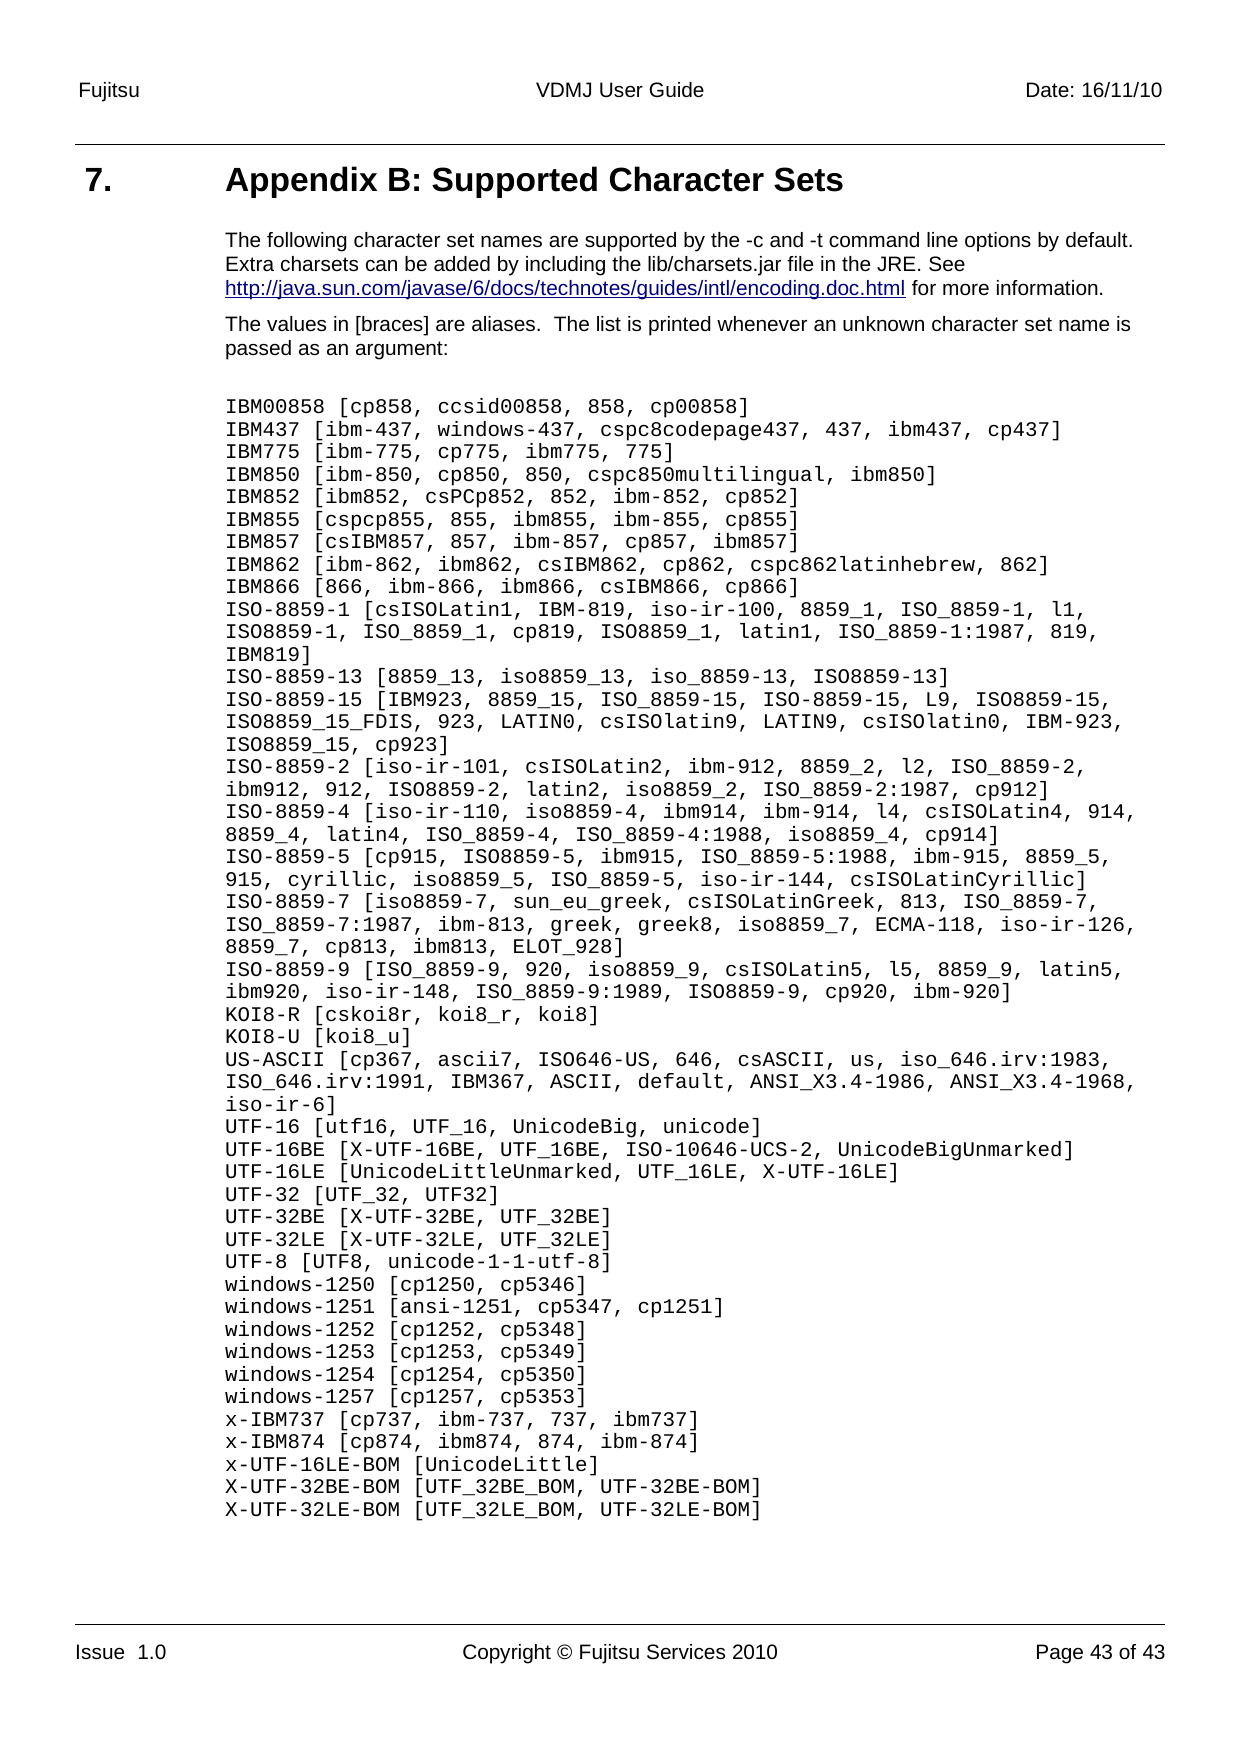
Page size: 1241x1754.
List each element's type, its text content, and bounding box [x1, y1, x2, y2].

text ISO-8859-15 [IBM923, 8859_15, ISO_8859-15, ISO-8859-15, L9, ISO8859-15, ISO8859_15_FDIS, 923, LATIN0, csISOlatin9, LATIN9, csISOlatin0, IBM-923, ISO8859_15, cp923] [225, 688, 1165, 756]
text UTF-16 [utf16, UTF_16, UnicodeBig, unicode] [225, 1116, 1165, 1138]
text The values in [braces] are aliases. The list is printed whenever an unknown character set name is passed as an argument: [225, 313, 1165, 361]
text UTF-32BE [X-UTF-32BE, UTF_32BE] [225, 1206, 1165, 1228]
text x-IBM737 [cp737, ibm-737, 737, ibm737] [225, 1408, 1165, 1431]
text windows-1257 [cp1257, cp5353] [225, 1386, 1165, 1408]
text UTF-32 [UTF_32, UTF32] [225, 1183, 1165, 1206]
text windows-1254 [cp1254, cp5350] [225, 1363, 1165, 1386]
text UTF-16LE [UnicodeLittleUnmarked, UTF_16LE, X-UTF-16LE] [225, 1161, 1165, 1183]
text IBM857 [csIBM857, 857, ibm-857, cp857, ibm857] [225, 531, 1165, 553]
text The following character set names are supported by the -c and -t command line options by default. Extra charsets can be added by including the lib/charsets.jar file in the JRE. See http://java.sun.com/javase/6/docs/technotes/guides/intl/encoding.doc.html for more information. [225, 228, 1165, 300]
text ISO-8859-4 [iso-ir-110, iso8859-4, ibm914, ibm-914, l4, csISOLatin4, 914, 8859_4, latin4, ISO_8859-4, ISO_8859-4:1988, iso8859_4, cp914] [225, 801, 1165, 846]
text windows-1253 [cp1253, cp5349] [225, 1341, 1165, 1363]
text ISO-8859-5 [cp915, ISO8859-5, ibm915, ISO_8859-5:1988, ibm-915, 8859_5, 915, cyrillic, iso8859_5, ISO_8859-5, iso-ir-144, csISOLatinCyrillic] [225, 846, 1165, 891]
text IBM437 [ibm-437, windows-437, cspc8codepage437, 437, ibm437, cp437] [225, 418, 1165, 441]
text UTF-8 [UTF8, unicode-1-1-utf-8] [225, 1251, 1165, 1273]
text IBM850 [ibm-850, cp850, 850, cspc850multilingual, ibm850] [225, 463, 1165, 486]
text windows-1250 [cp1250, cp5346] [225, 1273, 1165, 1296]
text ISO-8859-1 [csISOLatin1, IBM-819, iso-ir-100, 8859_1, ISO_8859-1, l1, ISO8859-1, ISO_8859_1, cp819, ISO8859_1, latin1, ISO_8859-1:1987, 819, IBM819] [225, 598, 1165, 666]
text windows-1251 [ansi-1251, cp5347, cp1251] [225, 1296, 1165, 1318]
text IBM866 [866, ibm-866, ibm866, csIBM866, cp866] [225, 576, 1165, 598]
text KOI8-R [cskoi8r, koi8_r, koi8] [225, 1003, 1165, 1026]
text x-IBM874 [cp874, ibm874, 874, ibm-874] [225, 1431, 1165, 1453]
text IBM852 [ibm852, csPCp852, 852, ibm-852, cp852] [225, 486, 1165, 508]
text UTF-16BE [X-UTF-16BE, UTF_16BE, ISO-10646-UCS-2, UnicodeBigUnmarked] [225, 1138, 1165, 1161]
text ISO-8859-7 [iso8859-7, sun_eu_greek, csISOLatinGreek, 813, ISO_8859-7, ISO_8859-7:1987, ibm-813, greek, greek8, iso8859_7, ECMA-118, iso-ir-126, 8859_7, cp813, ibm813, ELOT_928] [225, 891, 1165, 958]
text KOI8-U [koi8_u] [225, 1026, 1165, 1048]
text IBM00858 [cp858, ccsid00858, 858, cp00858] [225, 396, 1165, 418]
text IBM775 [ibm-775, cp775, ibm775, 775] [225, 441, 1165, 463]
text ISO-8859-13 [8859_13, iso8859_13, iso_8859-13, ISO8859-13] [225, 666, 1165, 688]
text IBM862 [ibm-862, ibm862, csIBM862, cp862, cspc862latinhebrew, 862] [225, 553, 1165, 576]
text IBM855 [cspcp855, 855, ibm855, ibm-855, cp855] [225, 508, 1165, 531]
text UTF-32LE [X-UTF-32LE, UTF_32LE] [225, 1228, 1165, 1251]
text windows-1252 [cp1252, cp5348] [225, 1318, 1165, 1341]
text X-UTF-32BE-BOM [UTF_32BE_BOM, UTF-32BE-BOM] [225, 1476, 1165, 1498]
text X-UTF-32LE-BOM [UTF_32LE_BOM, UTF-32LE-BOM] [225, 1498, 1165, 1521]
text ISO-8859-9 [ISO_8859-9, 920, iso8859_9, csISOLatin5, l5, 8859_9, latin5, ibm920, iso-ir-148, ISO_8859-9:1989, ISO8859-9, cp920, ibm-920] [225, 958, 1165, 1003]
text x-UTF-16LE-BOM [UnicodeLittle] [225, 1453, 1165, 1476]
text ISO-8859-2 [iso-ir-101, csISOLatin2, ibm-912, 8859_2, l2, ISO_8859-2, ibm912, 912, ISO8859-2, latin2, iso8859_2, ISO_8859-2:1987, cp912] [225, 756, 1165, 801]
text US-ASCII [cp367, ascii7, ISO646-US, 646, csASCII, us, iso_646.irv:1983, ISO_646.irv:1991, IBM367, ASCII, default, ANSI_X3.4-1986, ANSI_X3.4-1968, iso-ir-6] [225, 1048, 1165, 1116]
subtitle Appendix B: Supported Character Sets [75, 160, 1165, 198]
